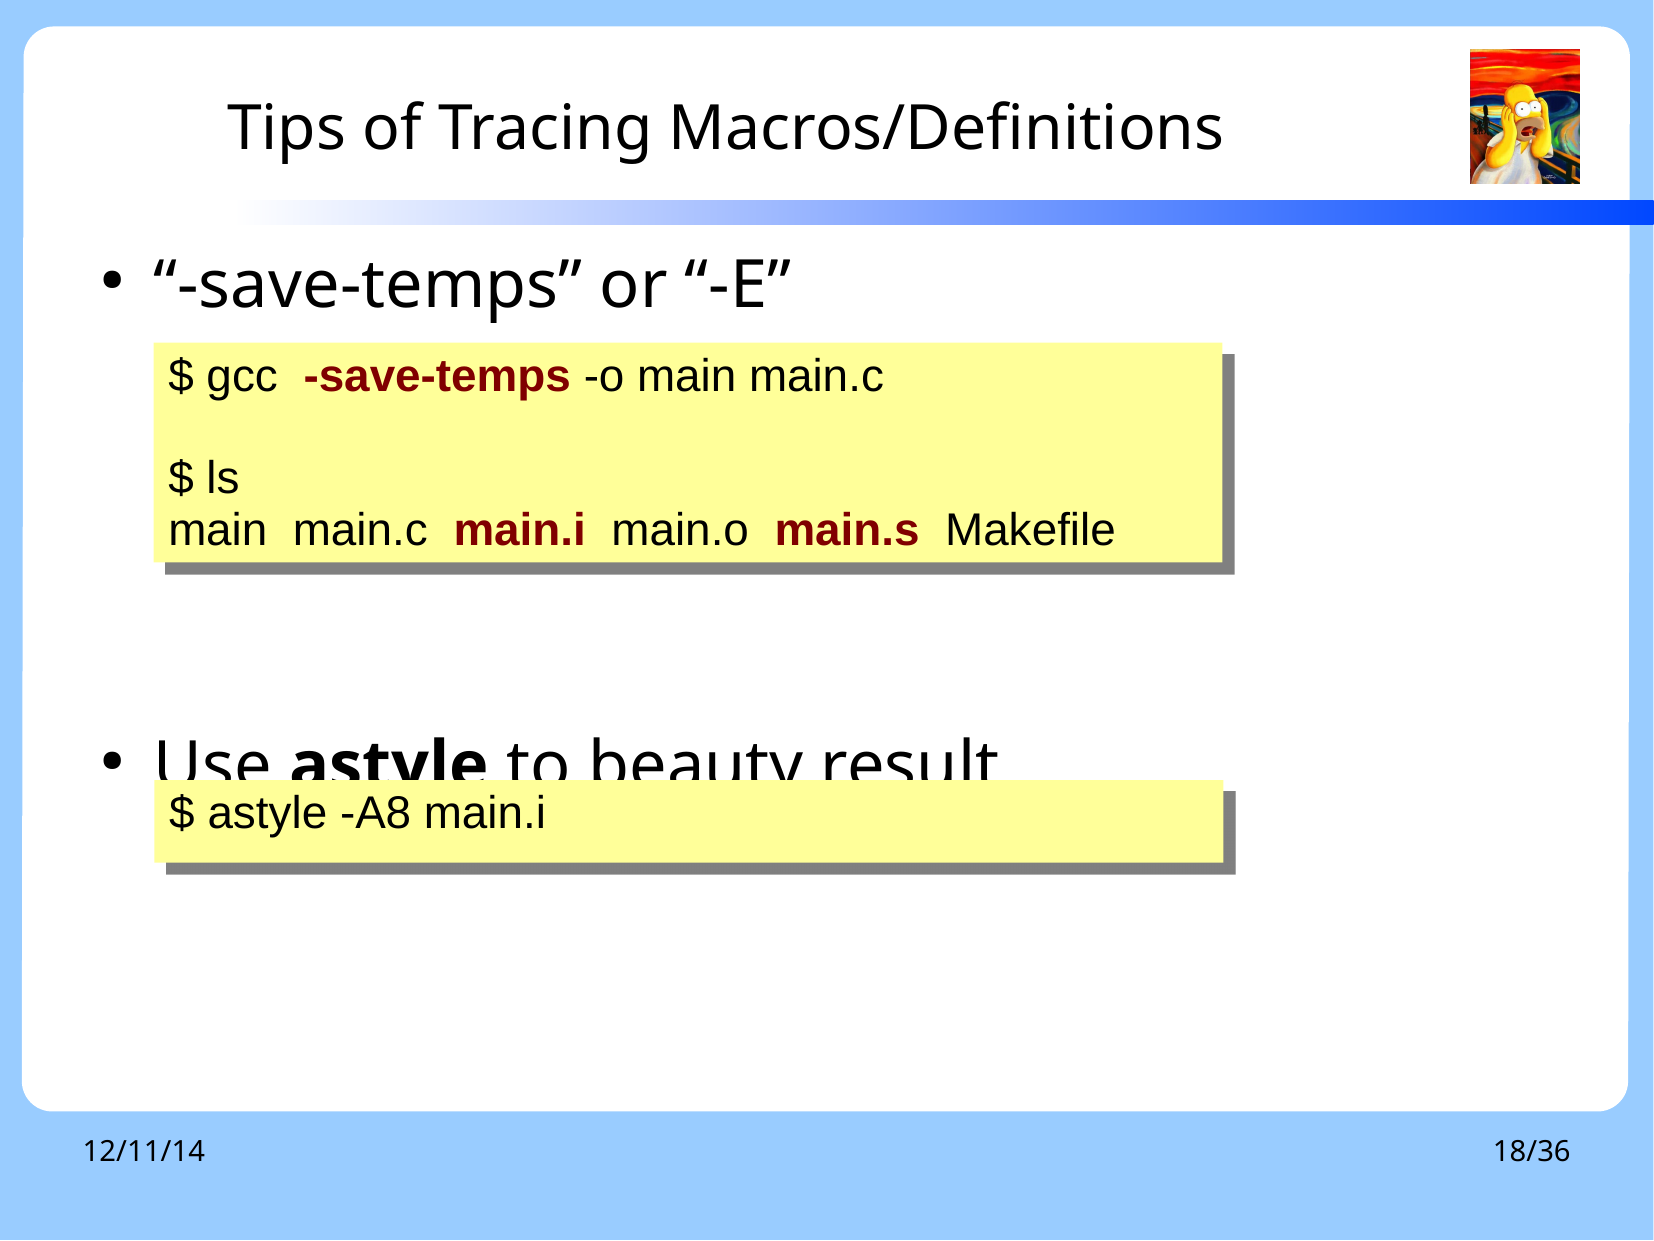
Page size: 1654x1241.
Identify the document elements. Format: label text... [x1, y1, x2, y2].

title Tips of Tracing Macros/Definitions [82, 49, 1371, 201]
picture [1470, 49, 1580, 184]
text_box $ gcc -save-temps -o main main.c $ ls main main.c main.i main.o main.s Makefile [153, 342, 1223, 563]
list “-save-temps” or “-E” Use astyle to beauty result [82, 236, 1571, 1055]
text_box $ astyle -A8 main.i [154, 780, 1224, 863]
